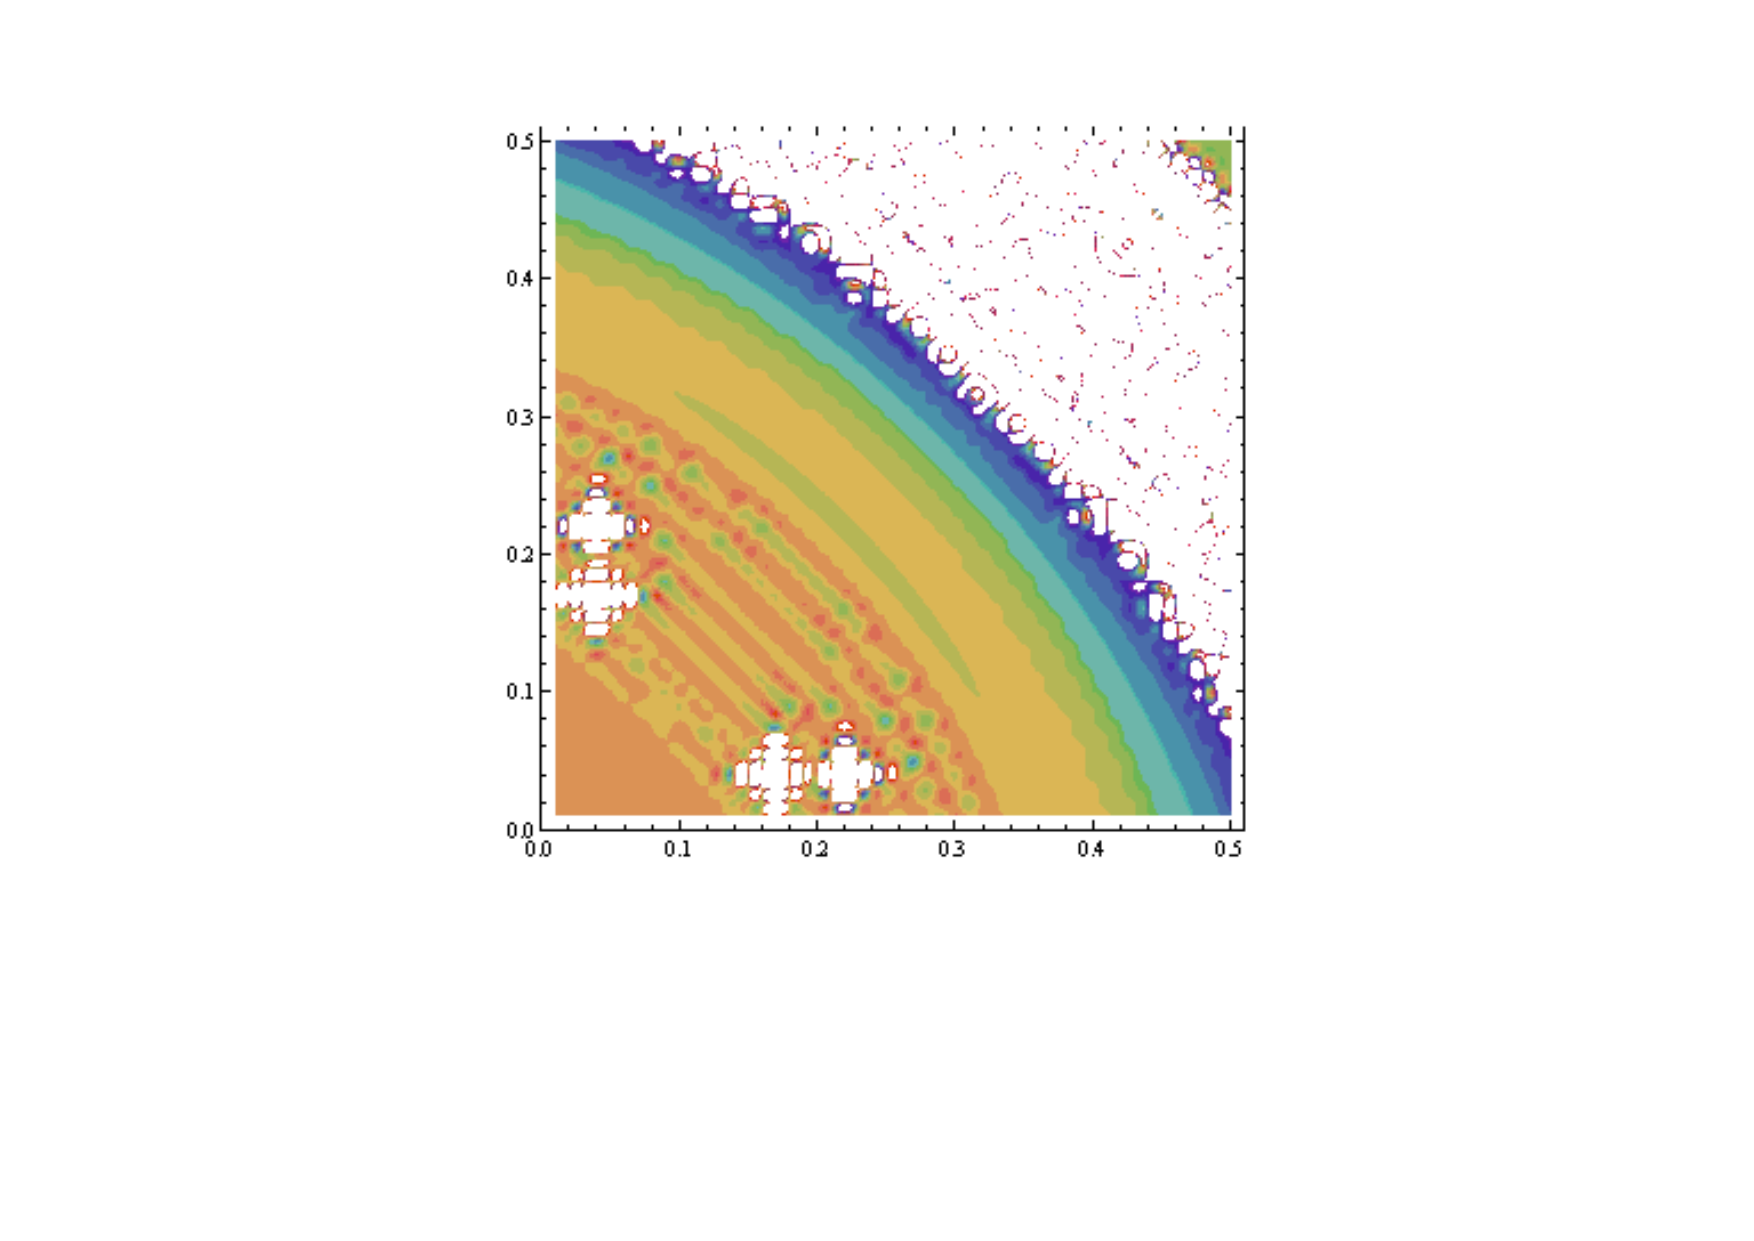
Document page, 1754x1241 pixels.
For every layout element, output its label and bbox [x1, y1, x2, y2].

picture [499, 118, 1255, 864]
